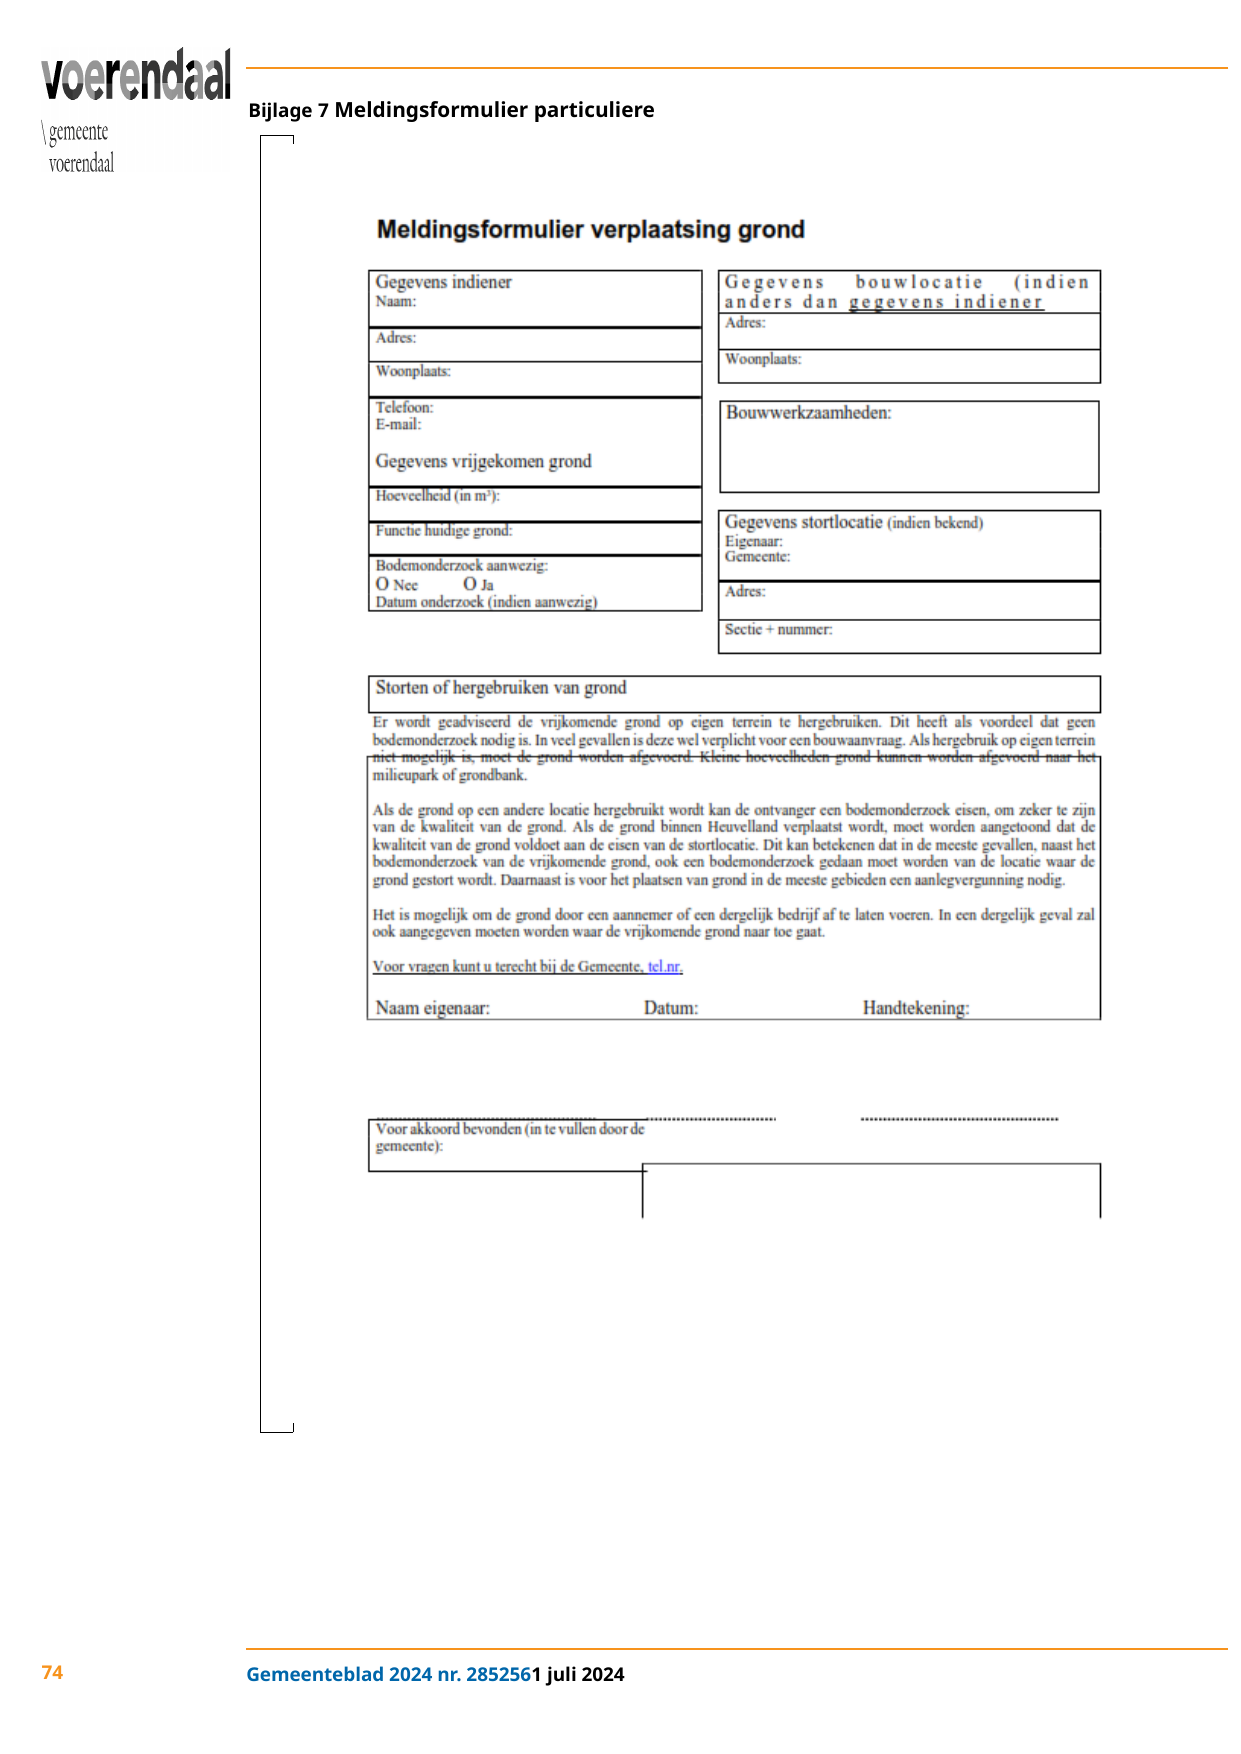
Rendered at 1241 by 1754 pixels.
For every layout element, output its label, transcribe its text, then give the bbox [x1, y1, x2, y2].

text Bijlage 7 Meldingsformulier particuliere [248, 95, 1152, 123]
picture [268, 144, 1173, 1423]
picture [41, 47, 231, 172]
